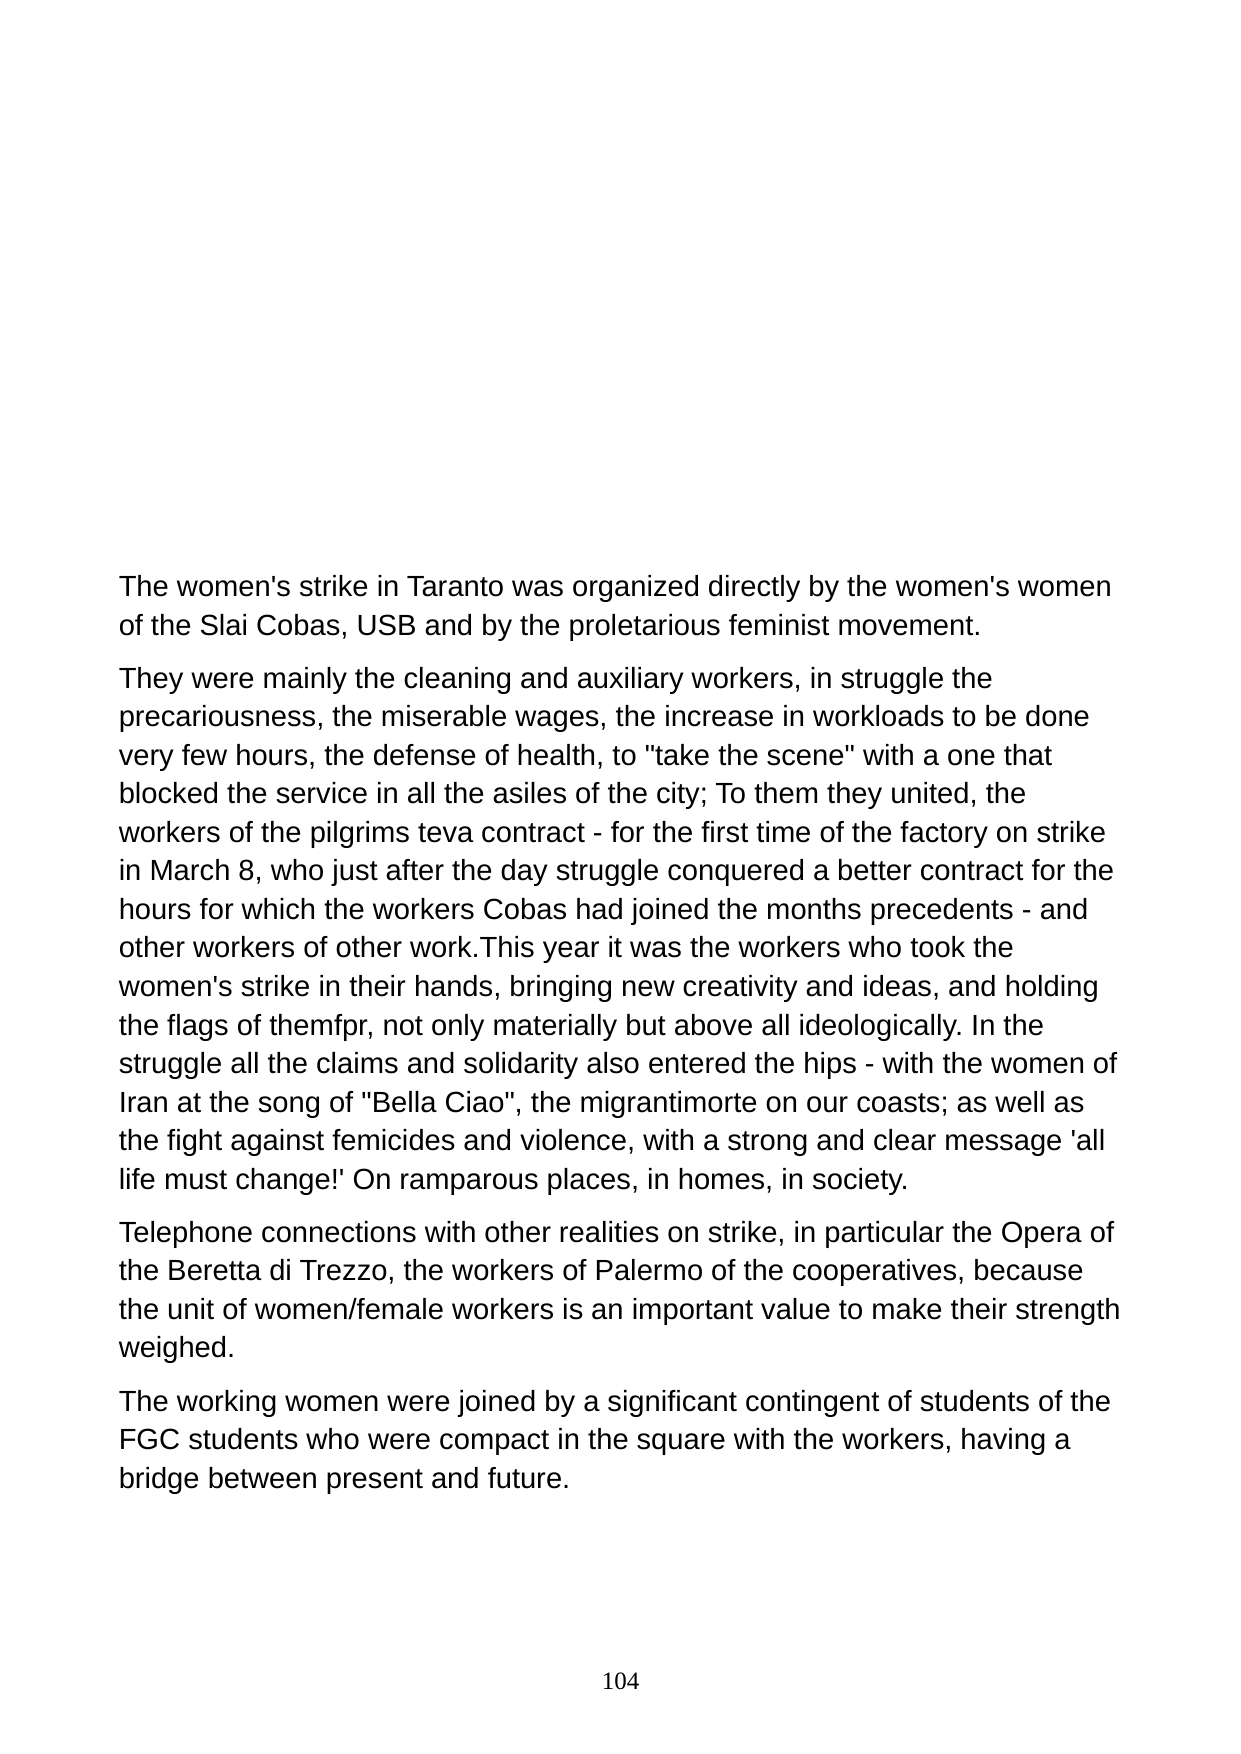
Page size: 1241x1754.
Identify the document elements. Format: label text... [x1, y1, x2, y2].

text The working women were joined by a significant contingent of students of the FGC students who were compact in the square with the workers, having a bridge between present and future. [118, 1383, 1122, 1494]
text Telephone connections with other realities on strike, in particular the Opera of the Beretta di Trezzo, the workers of Palermo of the cooperatives, because the unit of women/female workers is an important value to make their strength weighed. [118, 1215, 1122, 1364]
text The women's strike in Taranto was organized directly by the women's women of the Slai Cobas, USB and by the proletarious feminist movement. [118, 118, 1122, 641]
text They were mainly the cleaning and auxiliary workers, in struggle the precariousness, the miserable wages, the increase in workloads to be done very few hours, the defense of health, to "take the scene" with a one that blocked the service in all the asiles of the city; To them they united, the workers of the pilgrims teva contract - for the first time of the factory on strike in March 8, who just after the day struggle conquered a better contract for the hours for which the workers Cobas had joined the months precedents - and other workers of other work.This year it was the workers who took the women's strike in their hands, bringing new creativity and ideas, and holding the flags of themfpr, not only materially but above all ideologically. In the struggle all the claims and solidarity also entered the hips - with the women of Iran at the song of "Bella Ciao", the migrantimorte on our coasts; as well as the fight against femicides and violence, with a strong and clear message 'all life must change!' On ramparous places, in homes, in society. [118, 661, 1122, 1195]
